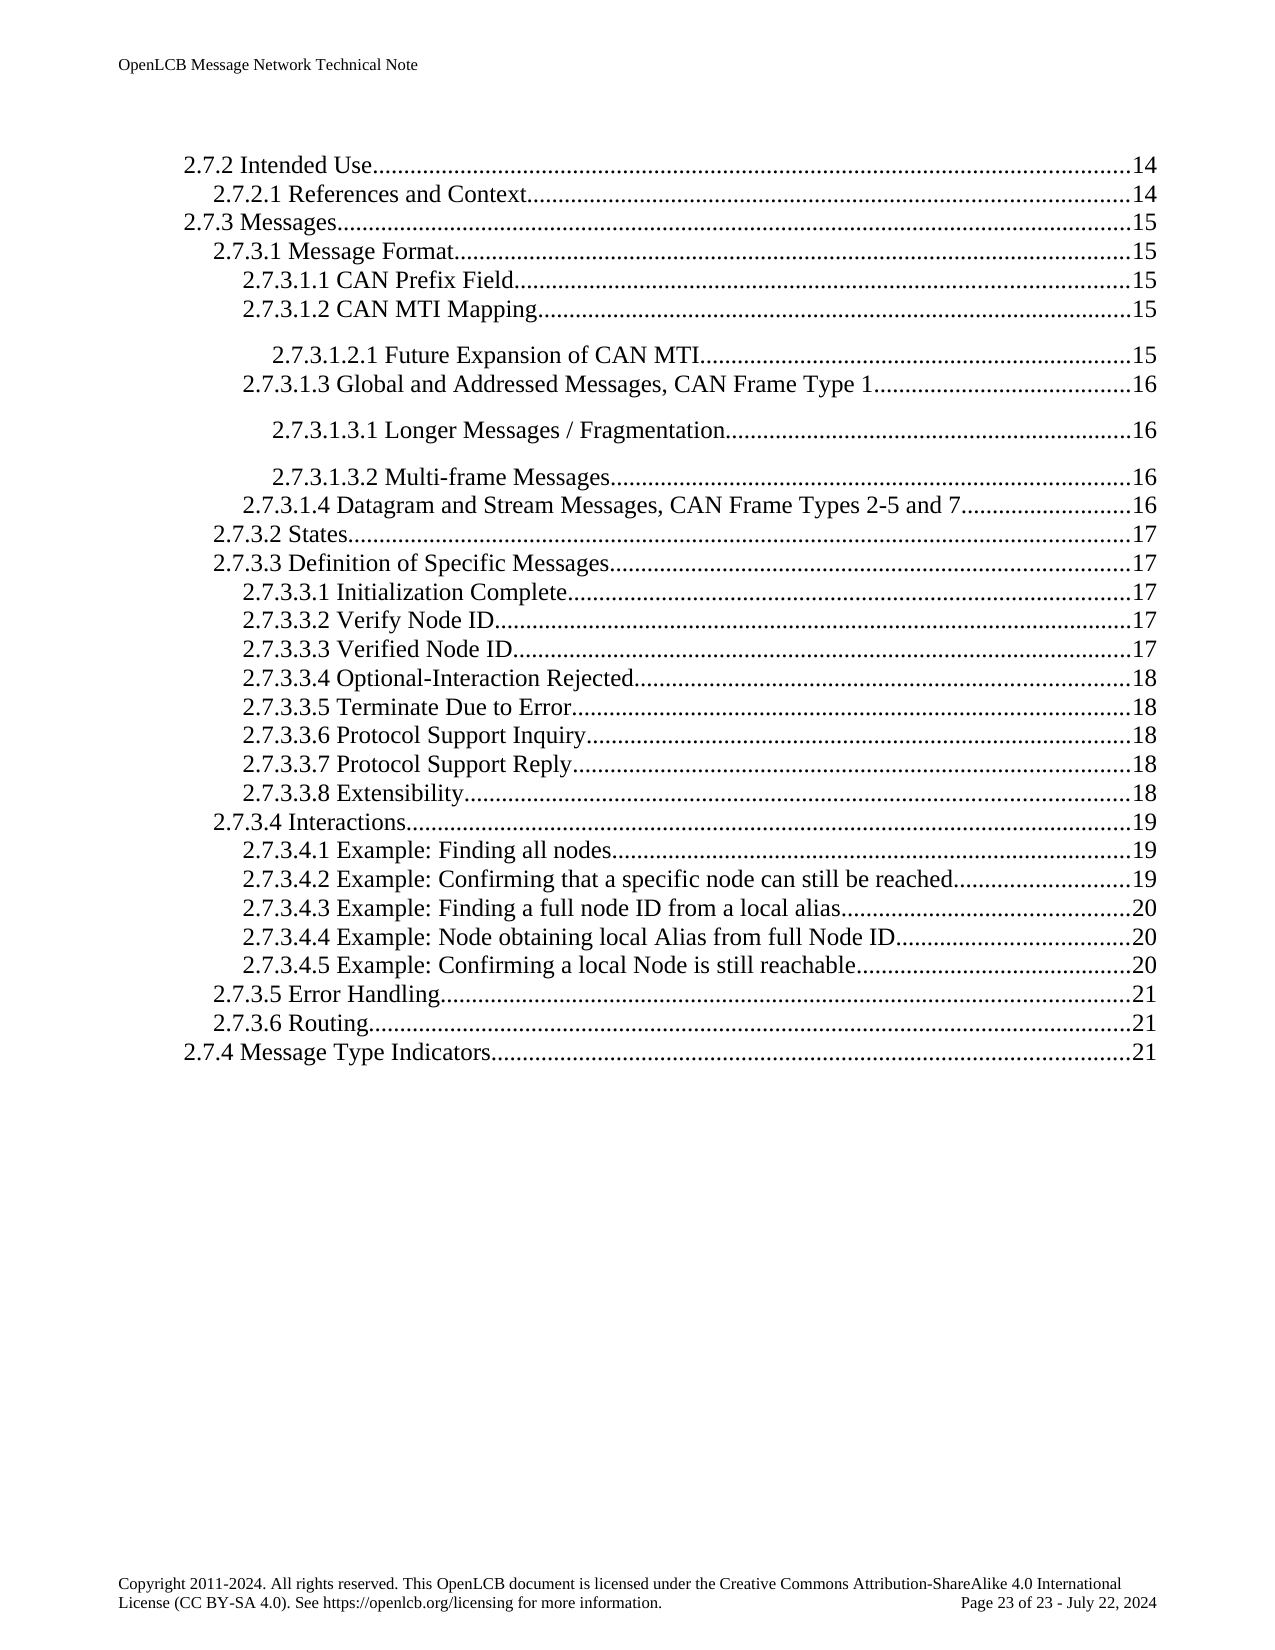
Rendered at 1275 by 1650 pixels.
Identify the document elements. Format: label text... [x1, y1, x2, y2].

text 2.7.3.4.2 Example: Confirming that a specific node can still be reached 19 [236, 864, 1157, 893]
text 2.7.3.4.1 Example: Finding all nodes 19 [236, 836, 1157, 864]
text 2.7.2.1 References and Context 14 [207, 179, 1157, 207]
text 2.7.3.3.7 Protocol Support Reply 18 [236, 749, 1157, 778]
text 2.7.3.1.3 Global and Addressed Messages, CAN Frame Type 1 16 [236, 369, 1157, 398]
text 2.7.3.3.2 Verify Node ID 17 [236, 606, 1157, 634]
text 2.7.3.1.3.1 Longer Messages / Fragmentation 16 [266, 415, 1157, 444]
text 2.7.4 Message Type Indicators 21 [177, 1037, 1157, 1066]
text 2.7.3.3 Definition of Specific Messages 17 [207, 548, 1157, 577]
text 2.7.3.1.2 CAN MTI Mapping 15 [236, 294, 1157, 322]
text 2.7.3.4.4 Example: Node obtaining local Alias from full Node ID 20 [236, 922, 1157, 951]
text 2.7.3.2 States 17 [207, 519, 1157, 548]
text 2.7.3.6 Routing 21 [207, 1008, 1157, 1037]
text 2.7.3.4.5 Example: Confirming a local Node is still reachable 20 [236, 951, 1157, 979]
text 2.7.3.3.3 Verified Node ID 17 [236, 634, 1157, 663]
text 2.7.3 Messages 15 [177, 207, 1157, 236]
text 2.7.3.1 Message Format 15 [207, 236, 1157, 265]
text 2.7.3.5 Error Handling 21 [207, 979, 1157, 1008]
text 2.7.3.1.4 Datagram and Stream Messages, CAN Frame Types 2-5 and 7 16 [236, 491, 1157, 519]
text 2.7.3.3.1 Initialization Complete 17 [236, 577, 1157, 606]
text 2.7.3.4 Interactions 19 [207, 807, 1157, 836]
text 2.7.3.3.8 Extensibility 18 [236, 778, 1157, 807]
text 2.7.3.1.2.1 Future Expansion of CAN MTI 15 [266, 340, 1157, 369]
text 2.7.3.3.5 Terminate Due to Error 18 [236, 692, 1157, 721]
text 2.7.3.3.6 Protocol Support Inquiry 18 [236, 721, 1157, 749]
text 2.7.3.4.3 Example: Finding a full node ID from a local alias 20 [236, 893, 1157, 922]
text 2.7.3.3.4 Optional-Interaction Rejected 18 [236, 663, 1157, 692]
text 2.7.3.1.1 CAN Prefix Field 15 [236, 265, 1157, 294]
text 2.7.3.1.3.2 Multi-frame Messages 16 [266, 462, 1157, 491]
text 2.7.2 Intended Use 14 [177, 150, 1157, 179]
